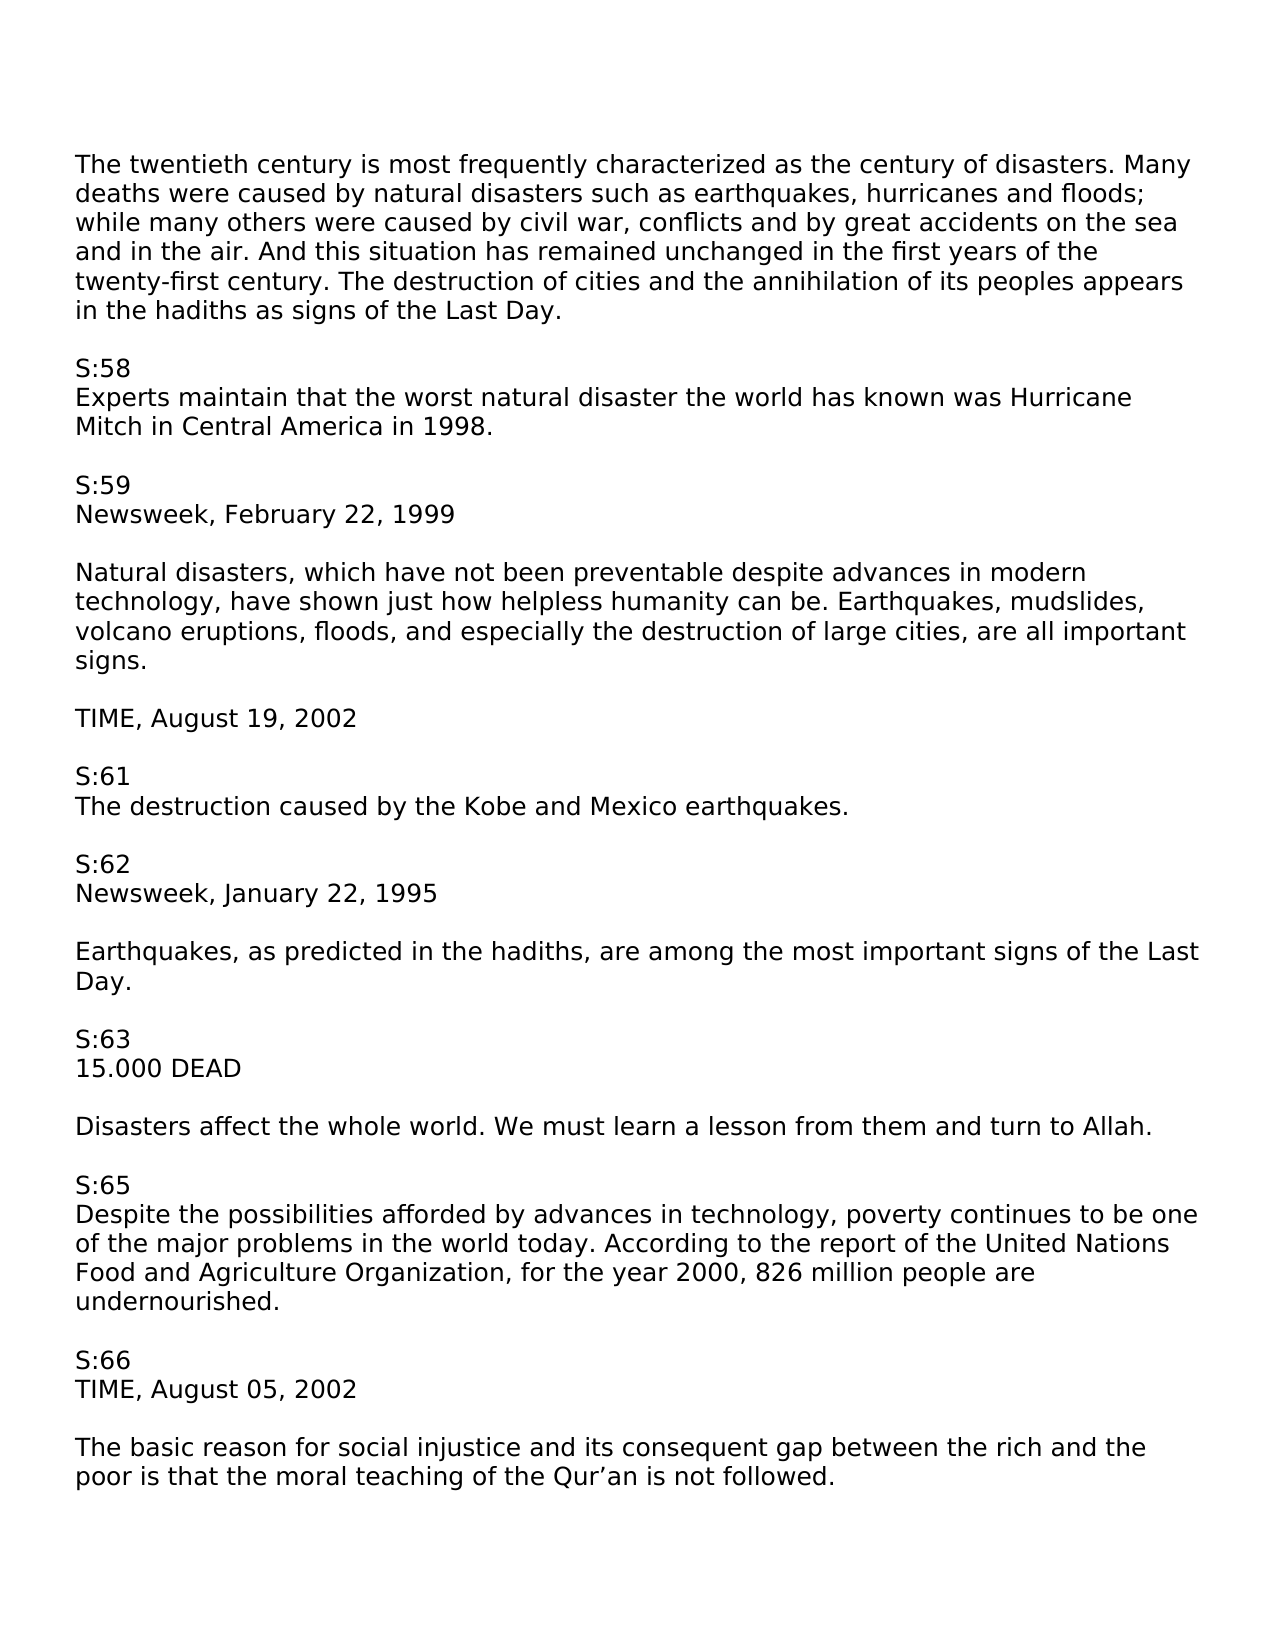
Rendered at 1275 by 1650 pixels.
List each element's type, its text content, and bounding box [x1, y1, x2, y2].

text The twentieth century is most frequently characterized as the century of disasters. Many deaths were caused by natural disasters such as earthquakes, hurricanes and floods; while many others were caused by civil war, conflicts and by great accidents on the sea and in the air. And this situation has remained unchanged in the first years of the twenty-first century. The destruction of cities and the annihilation of its peoples appears in the hadiths as signs of the Last Day. [75, 150, 1200, 325]
text S:66 [75, 1346, 1200, 1375]
text S:63 [75, 1025, 1200, 1054]
text The destruction caused by the Kobe and Mexico earthquakes. [75, 792, 1200, 821]
text The basic reason for social injustice and its consequent gap between the rich and the poor is that the moral teaching of the Qur’an is not followed. [75, 1433, 1200, 1492]
text S:62 [75, 850, 1200, 879]
text S:59 [75, 471, 1200, 500]
text S:58 [75, 354, 1200, 383]
text TIME, August 19, 2002 [75, 704, 1200, 733]
text S:65 [75, 1171, 1200, 1200]
text Disasters affect the whole world. We must learn a lesson from them and turn to Allah. [75, 1112, 1200, 1142]
text Earthquakes, as predicted in the hadiths, are among the most important signs of the Last Day. [75, 937, 1200, 996]
text 15.000 DEAD [75, 1054, 1200, 1083]
text S:61 [75, 762, 1200, 792]
text Newsweek, January 22, 1995 [75, 879, 1200, 908]
text Natural disasters, which have not been preventable despite advances in modern technology, have shown just how helpless humanity can be. Earthquakes, mudslides, volcano eruptions, floods, and especially the destruction of large cities, are all important signs. [75, 558, 1200, 675]
text Despite the possibilities afforded by advances in technology, poverty continues to be one of the major problems in the world today. According to the report of the United Nations Food and Agriculture Organization, for the year 2000, 826 million people are undernourished. [75, 1200, 1200, 1317]
text TIME, August 05, 2002 [75, 1375, 1200, 1404]
text Experts maintain that the worst natural disaster the world has known was Hurricane Mitch in Central America in 1998. [75, 383, 1200, 442]
text Newsweek, February 22, 1999 [75, 500, 1200, 529]
